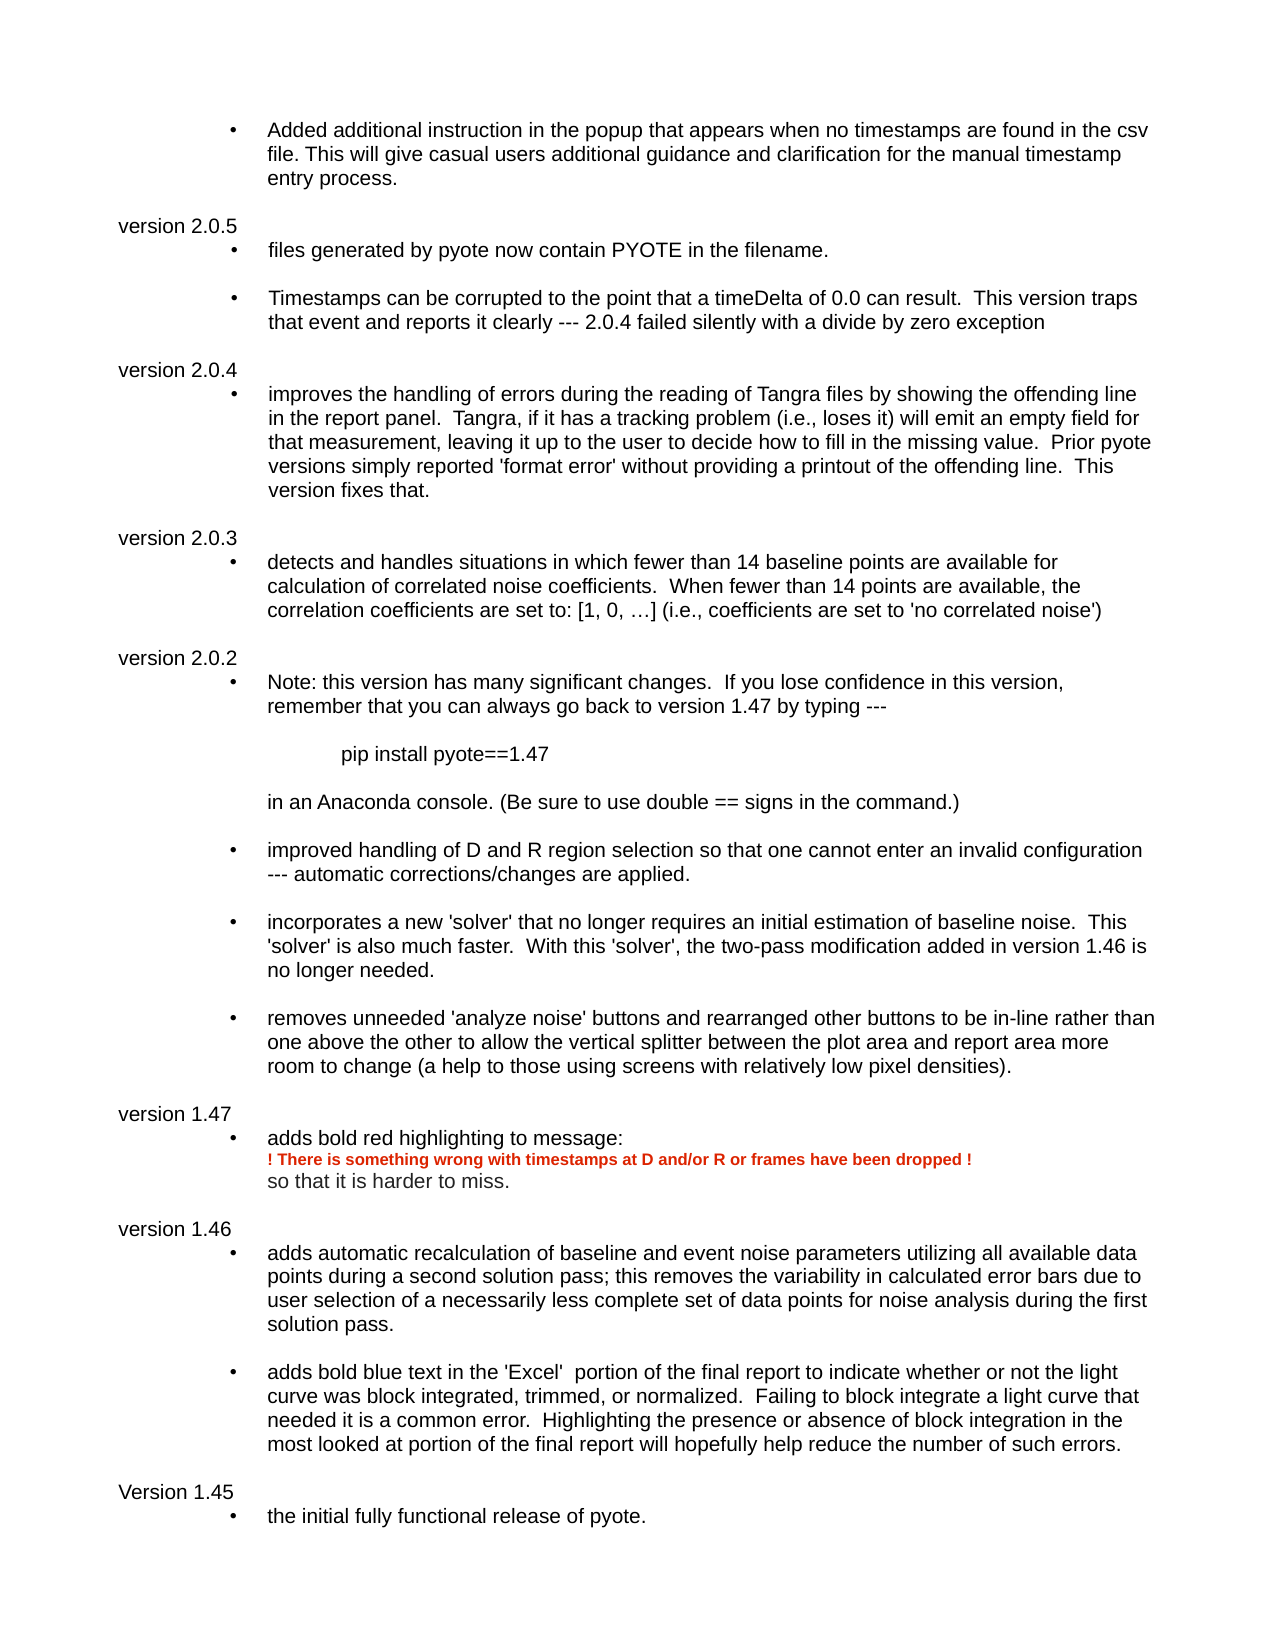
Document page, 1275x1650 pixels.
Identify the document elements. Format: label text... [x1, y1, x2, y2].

list incorporates a new 'solver' that no longer requires an initial estimation of baseline noise. This 'solver' is also much faster. With this 'solver', the two-pass modification added in version 1.46 is no longer needed. [229, 909, 1157, 1005]
list Note: this version has many significant changes. If you lose confidence in this version, remember that you can always go back to version 1.47 by typing --- pip install pyote==1.47 in an Anaconda console. (Be sure to use double == signs in the command.) [229, 670, 1157, 837]
text version 2.0.4 [118, 358, 1157, 382]
list the initial fully functional release of pyote. [229, 1504, 1157, 1528]
text version 2.0.2 [118, 646, 1157, 670]
list improved handling of D and R region selection so that one cannot enter an invalid configuration --- automatic corrections/changes are applied. [229, 837, 1157, 909]
text version 1.46 [118, 1216, 1157, 1240]
list improves the handling of errors during the reading of Tangra files by showing the offending line in the report panel. Tangra, if it has a tracking problem (i.e., loses it) will emit an empty field for that measurement, leaving it up to the user to decide how to fill in the missing value. Prior pyote versions simply reported 'format error' without providing a printout of the offending line. This version fixes that. [231, 382, 1157, 502]
list files generated by pyote now contain PYOTE in the filename. [231, 238, 1157, 286]
text version 2.0.3 [118, 526, 1157, 550]
list ! There is something wrong with timestamps at D and/or R or frames have been dropped ! so that it is harder to miss. [229, 1149, 1157, 1216]
list detects and handles situations in which fewer than 14 baseline points are available for calculation of correlated noise coefficients. When fewer than 14 points are available, the correlation coefficients are set to: [1, 0, …] (i.e., coefficients are set to 'no correlated noise') [229, 550, 1157, 622]
list Added additional instruction in the popup that appears when no timestamps are found in the csv file. This will give casual users additional guidance and clarification for the manual timestamp entry process. [229, 118, 1157, 214]
list removes unneeded 'analyze noise' buttons and rearranged other buttons to be in-line rather than one above the other to allow the vertical splitter between the plot area and report area more room to change (a help to those using screens with relatively low pixel densities). [229, 1005, 1157, 1077]
list adds automatic recalculation of baseline and event noise parameters utilizing all available data points during a second solution pass; this removes the variability in calculated error bars due to user selection of a necessarily less complete set of data points for noise analysis during the first solution pass. [229, 1240, 1157, 1360]
list adds bold red highlighting to message: [229, 1125, 1157, 1149]
list adds bold blue text in the 'Excel' portion of the final report to indicate whether or not the light curve was block integrated, trimmed, or normalized. Failing to block integrate a light curve that needed it is a common error. Highlighting the presence or absence of block integration in the most looked at portion of the final report will hopefully help reduce the number of such errors. [229, 1360, 1157, 1456]
text version 1.47 [118, 1101, 1157, 1125]
text Version 1.45 [118, 1480, 1157, 1504]
text version 2.0.5 [118, 214, 1157, 238]
list Timestamps can be corrupted to the point that a timeDelta of 0.0 can result. This version traps that event and reports it clearly --- 2.0.4 failed silently with a divide by zero exception [231, 286, 1157, 358]
